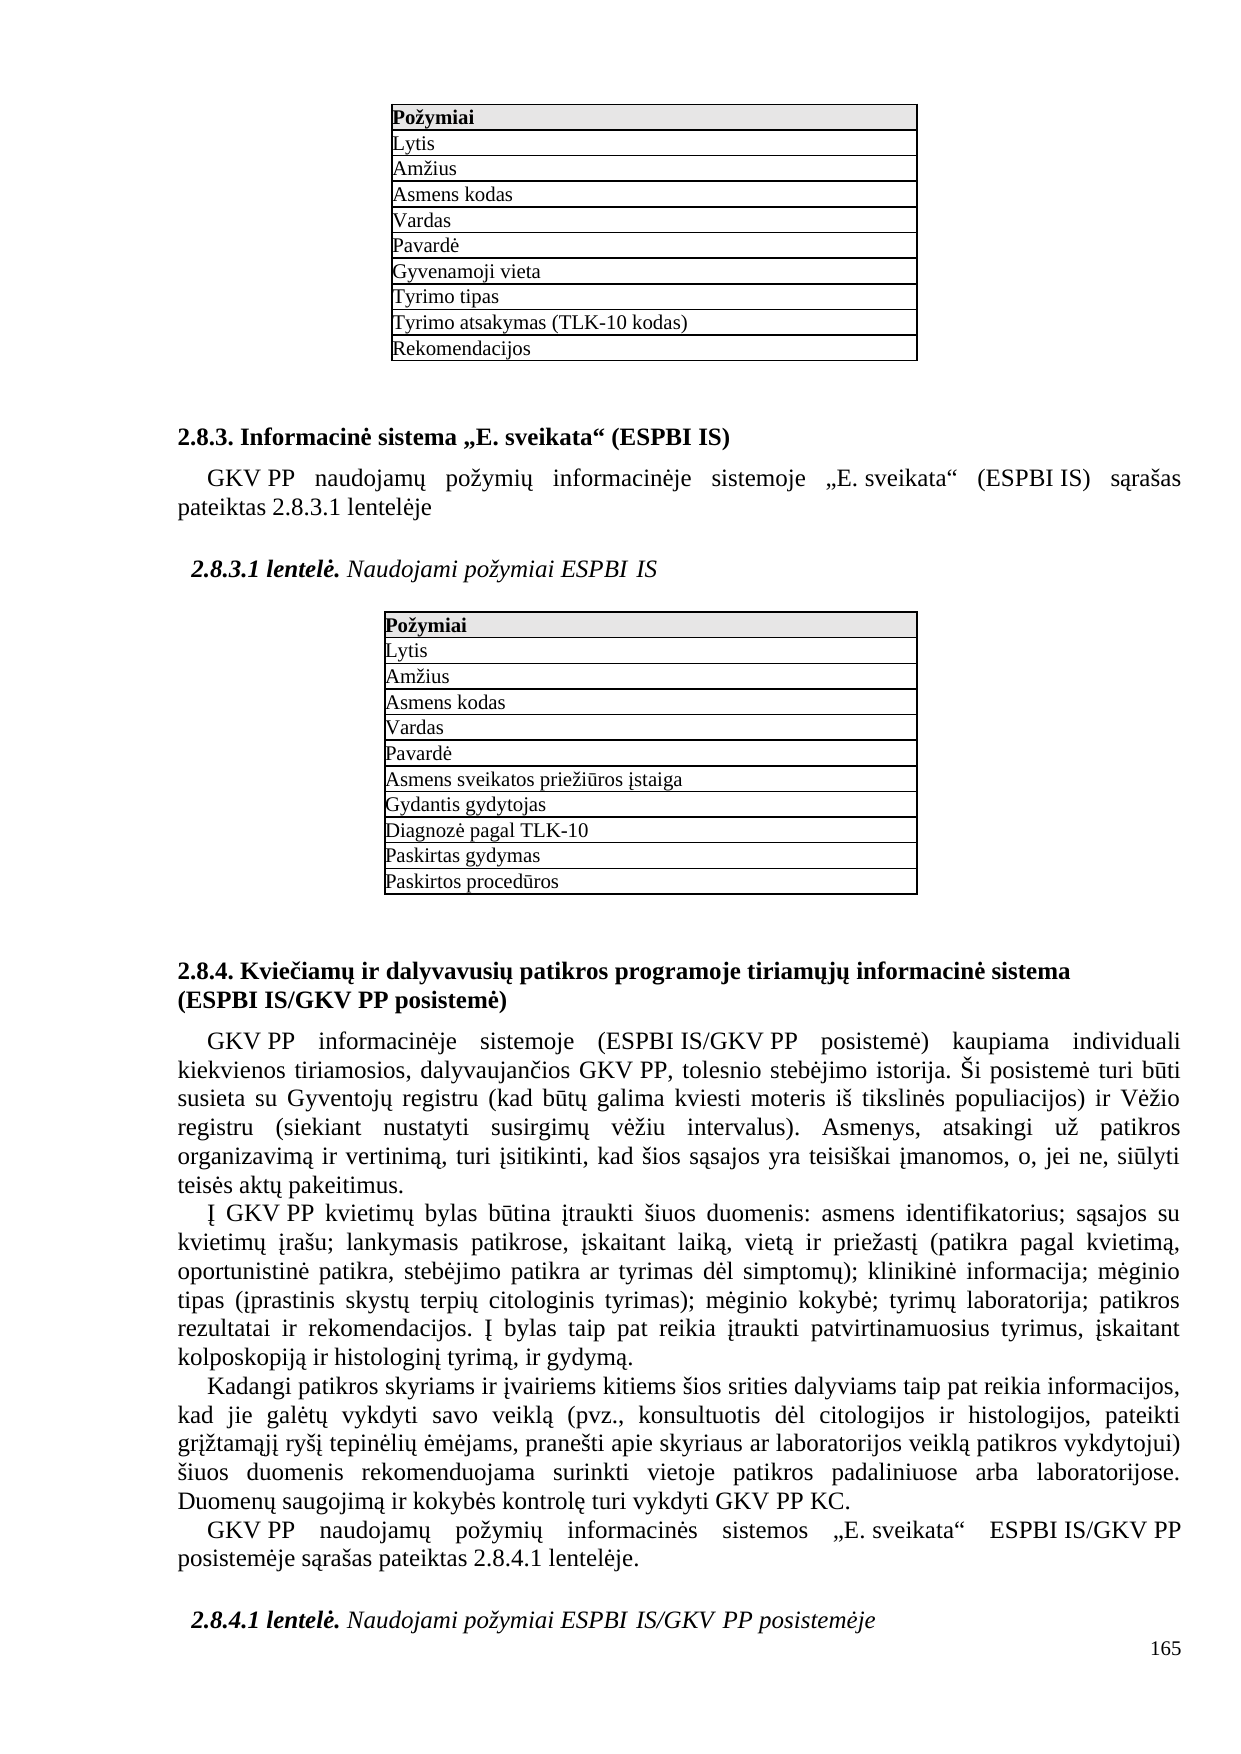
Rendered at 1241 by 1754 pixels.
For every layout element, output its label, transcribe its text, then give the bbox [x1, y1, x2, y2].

text 2.8.3.1 lentelė. Naudojami požymiai ESPBI IS [162, 554, 1181, 582]
table_header Požymiai [393, 105, 916, 129]
table_cell Paskirtos procedūros [386, 869, 916, 893]
table_cell Pavardė [393, 233, 916, 257]
table_cell Asmens kodas [386, 690, 916, 714]
text 2.8.4.1 lentelė. Naudojami požymiai ESPBI IS/GKV PP posistemėje [162, 1605, 1181, 1634]
table_cell Pavardė [386, 741, 916, 765]
table_cell Tyrimo atsakymas (TLK-10 kodas) [393, 310, 916, 334]
table_cell Rekomendacijos [393, 336, 916, 360]
text GKV PP naudojamų požymių informacinės sistemos „E. sveikata“ ESPBI IS/GKV PP posistemėje sąrašas pateiktas 2.8.4.1 lentelėje. [177, 1515, 1181, 1572]
table_cell Amžius [393, 156, 916, 180]
text Kadangi patikros skyriams ir įvairiems kitiems šios srities dalyviams taip pat reikia informacijos, kad jie galėtų vykdyti savo veiklą (pvz., konsultuotis dėl citologijos ir histologijos, pateikti grįžtamąjį ryšį tepinėlių ėmėjams, pranešti apie skyriaus ar laboratorijos veiklą patikros vykdytojui) šiuos duomenis rekomenduojama surinkti vietoje patikros padaliniuose arba laboratorijose. Duomenų saugojimą ir kokybės kontrolę turi vykdyti GKV PP KC. [177, 1371, 1181, 1515]
table_cell Gydantis gydytojas [386, 792, 916, 816]
table_cell Vardas [393, 208, 916, 232]
table_cell Vardas [386, 715, 916, 739]
table_cell Amžius [386, 664, 916, 688]
table_cell Asmens kodas [393, 182, 916, 206]
table_cell Lytis [386, 638, 916, 662]
table_header Požymiai [386, 613, 916, 637]
subtitle 2.8.4. Kviečiamų ir dalyvavusių patikros programoje tiriamųjų informacinė sistema (ESPBI IS/GKV PP posistemė) [177, 956, 1181, 1014]
text GKV PP naudojamų požymių informacinėje sistemoje „E. sveikata“ (ESPBI IS) sąrašas pateiktas 2.8.3.1 lentelėje [177, 463, 1181, 521]
table_cell Tyrimo tipas [393, 285, 916, 308]
text GKV PP informacinėje sistemoje (ESPBI IS/GKV PP posistemė) kaupiama individuali kiekvienos tiriamosios, dalyvaujančios GKV PP, tolesnio stebėjimo istorija. Ši posistemė turi būti susieta su Gyventojų registru (kad būtų galima kviesti moteris iš tikslinės populiacijos) ir Vėžio registru (siekiant nustatyti susirgimų vėžiu intervalus). Asmenys, atsakingi už patikros organizavimą ir vertinimą, turi įsitikinti, kad šios sąsajos yra teisiškai įmanomos, o, jei ne, siūlyti teisės aktų pakeitimus. [177, 1026, 1181, 1198]
text Į GKV PP kvietimų bylas būtina įtraukti šiuos duomenis: asmens identifikatorius; sąsajos su kvietimų įrašu; lankymasis patikrose, įskaitant laiką, vietą ir priežastį (patikra pagal kvietimą, oportunistinė patikra, stebėjimo patikra ar tyrimas dėl simptomų); klinikinė informacija; mėginio tipas (įprastinis skystų terpių citologinis tyrimas); mėginio kokybė; tyrimų laboratorija; patikros rezultatai ir rekomendacijos. Į bylas taip pat reikia įtraukti patvirtinamuosius tyrimus, įskaitant kolposkopiją ir histologinį tyrimą, ir gydymą. [177, 1198, 1181, 1371]
table_cell Asmens sveikatos priežiūros įstaiga [386, 767, 916, 791]
subtitle 2.8.3. Informacinė sistema „E. sveikata“ (ESPBI IS) [177, 422, 1181, 451]
table_cell Diagnozė pagal TLK-10 [386, 818, 916, 842]
table_cell Lytis [393, 131, 916, 155]
table_cell Paskirtas gydymas [386, 843, 916, 867]
table_cell Gyvenamoji vieta [393, 259, 916, 283]
